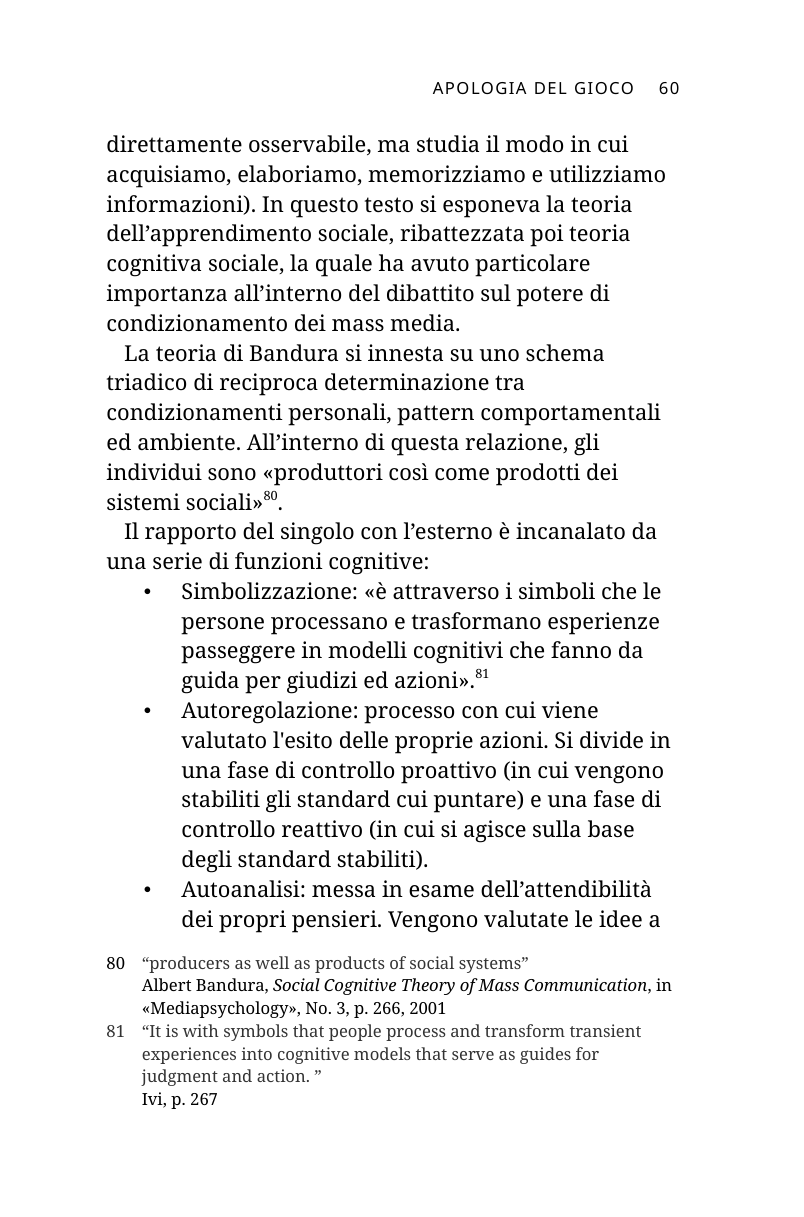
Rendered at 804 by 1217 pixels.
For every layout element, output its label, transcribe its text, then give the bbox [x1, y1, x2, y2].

text direttamente osservabile, ma studia il modo in cui acquisiamo, elaboriamo, memorizziamo e utilizziamo informazioni). In questo testo si esponeva la teoria dell’apprendimento sociale, ribattezzata poi teoria cognitiva sociale, la quale ha avuto particolare importanza all’interno del dibattito sul potere di condizionamento dei mass media. [106, 129, 679, 337]
list Simbolizzazione: «è attraverso i simboli che le persone processano e trasformano esperienze passeggere in modelli cognitivi che fanno da guida per giudizi ed azioni». [144, 576, 679, 695]
text Albert Bandura, Social Cognitive Theory of Mass Communication, in «Mediapsychology», No. 3, p. 266, 2001 [106, 974, 679, 1019]
text Il rapporto del singolo con l’esterno è incanalato da una serie di funzioni cognitive: [106, 516, 679, 576]
text “producers as well as products of social systems” [106, 951, 679, 974]
text La teoria di Bandura si innesta su uno schema triadico di reciproca determinazione tra condizionamenti personali, pattern comportamentali ed ambiente. All’interno di questa relazione, gli individui sono «produttori così come prodotti dei sistemi sociali». [106, 337, 679, 516]
list Autoregolazione: processo con cui viene valutato l'esito delle proprie azioni. Si divide in una fase di controllo proattivo (in cui vengono stabiliti gli standard cui puntare) e una fase di controllo reattivo (in cui si agisce sulla base degli standard stabiliti). [144, 695, 679, 874]
list “It is with symbols that people process and transform transient experiences into cognitive models that serve as guides for judgment and action. ” [106, 1019, 679, 1088]
list Autoanalisi: messa in esame dell’attendibilità dei propri pensieri. Vengono valutate le idee a [144, 874, 679, 933]
list Ivi, p. 267 [106, 1088, 679, 1110]
